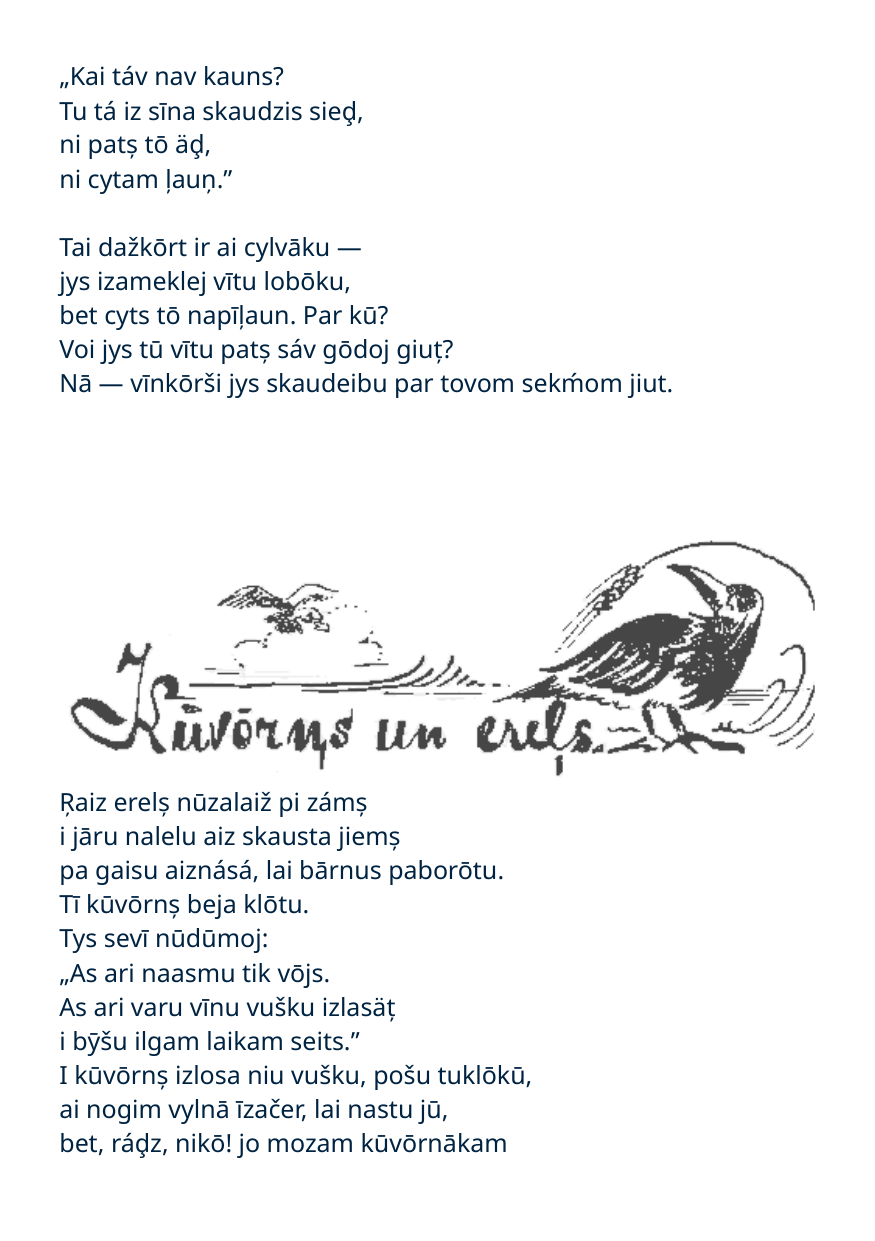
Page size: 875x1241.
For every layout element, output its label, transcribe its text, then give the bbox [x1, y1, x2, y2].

text „Kai táv nav kauns? [59, 59, 815, 93]
text Tai dažkōrt ir ai cylvāku — [59, 229, 815, 263]
text pa gaisu aiznásá, lai bārnus paborōtu. [59, 853, 815, 887]
text „As ari naasmu tik vōjs. [59, 955, 815, 989]
text Tu tá iz sīna skaudzis sieḑ, [59, 93, 815, 127]
text 59) Kūvōrnș i erelș [59, 502, 815, 530]
picture [59, 530, 815, 785]
text ni cytam ļauņ.” [59, 161, 815, 195]
text bet cyts tō napīļaun. Par kū? [59, 297, 815, 332]
text i bȳšu ilgam laikam seits.” [59, 1023, 815, 1057]
text I kūvōrnș izlosa niu vušku, pošu tuklōkū, [59, 1057, 815, 1091]
text ai nogim vylnā īzačer, lai nastu jū, [59, 1091, 815, 1126]
text ni patș tō äḑ, [59, 127, 815, 161]
text Nā — vīnkōrši jys skaudeibu par tovom sekḿom jiut. [59, 366, 815, 400]
text bet, ráḑz, nikō! jo mozam kūvōrnākam [59, 1126, 815, 1159]
text i jāru nalelu aiz skausta jiemș [59, 819, 815, 853]
text jys izameklej vītu lobōku, [59, 263, 815, 297]
text Tī kūvōrnș beja klōtu. [59, 887, 815, 921]
text Ŗaiz erelș nūzalaiž pi zámș [59, 785, 815, 819]
text Tys sevī nūdūmoj: [59, 921, 815, 955]
text Voi jys tū vītu patș sáv gōdoj giuț? [59, 332, 815, 366]
text As ari varu vīnu vušku izlasäț [59, 989, 815, 1023]
